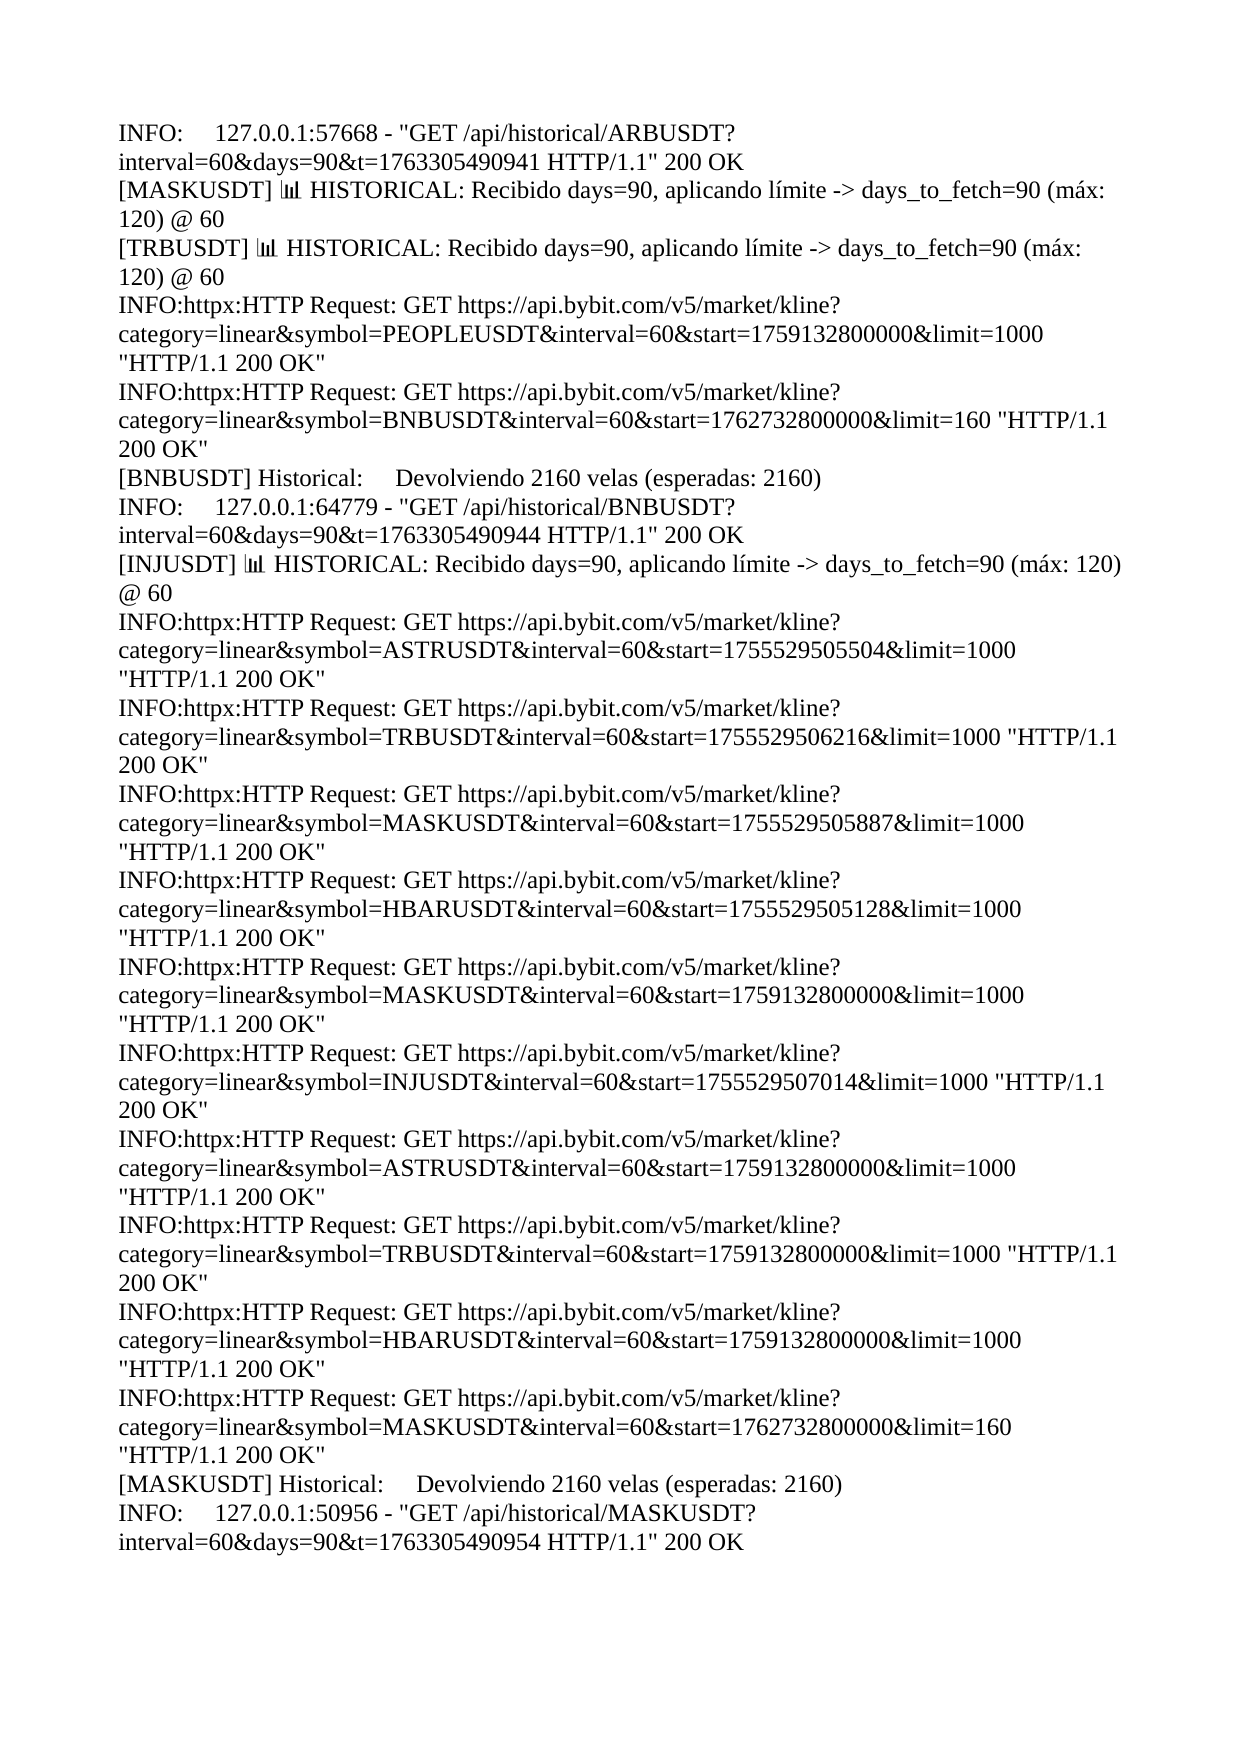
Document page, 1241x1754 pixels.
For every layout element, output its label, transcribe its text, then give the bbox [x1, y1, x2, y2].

text INFO: 127.0.0.1:50956 - "GET /api/historical/MASKUSDT?interval=60&days=90&t=1763305490954 HTTP/1.1" 200 OK [118, 1498, 1122, 1556]
text INFO:httpx:HTTP Request: GET https://api.bybit.com/v5/market/kline?category=linear&symbol=TRBUSDT&interval=60&start=1755529506216&limit=1000 "HTTP/1.1 200 OK" [118, 693, 1122, 779]
text INFO:httpx:HTTP Request: GET https://api.bybit.com/v5/market/kline?category=linear&symbol=HBARUSDT&interval=60&start=1759132800000&limit=1000 "HTTP/1.1 200 OK" [118, 1297, 1122, 1383]
text INFO:httpx:HTTP Request: GET https://api.bybit.com/v5/market/kline?category=linear&symbol=MASKUSDT&interval=60&start=1759132800000&limit=1000 "HTTP/1.1 200 OK" [118, 952, 1122, 1038]
text INFO:httpx:HTTP Request: GET https://api.bybit.com/v5/market/kline?category=linear&symbol=BNBUSDT&interval=60&start=1762732800000&limit=160 "HTTP/1.1 200 OK" [118, 377, 1122, 463]
text INFO:httpx:HTTP Request: GET https://api.bybit.com/v5/market/kline?category=linear&symbol=INJUSDT&interval=60&start=1755529507014&limit=1000 "HTTP/1.1 200 OK" [118, 1038, 1122, 1124]
text [MASKUSDT] 📊 HISTORICAL: Recibido days=90, aplicando límite -> days_to_fetch=90 (máx: 120) @ 60 [118, 176, 1122, 233]
text INFO:httpx:HTTP Request: GET https://api.bybit.com/v5/market/kline?category=linear&symbol=PEOPLEUSDT&interval=60&start=1759132800000&limit=1000 "HTTP/1.1 200 OK" [118, 291, 1122, 377]
text INFO:httpx:HTTP Request: GET https://api.bybit.com/v5/market/kline?category=linear&symbol=MASKUSDT&interval=60&start=1755529505887&limit=1000 "HTTP/1.1 200 OK" [118, 779, 1122, 866]
text INFO:httpx:HTTP Request: GET https://api.bybit.com/v5/market/kline?category=linear&symbol=MASKUSDT&interval=60&start=1762732800000&limit=160 "HTTP/1.1 200 OK" [118, 1383, 1122, 1469]
text [TRBUSDT] 📊 HISTORICAL: Recibido days=90, aplicando límite -> days_to_fetch=90 (máx: 120) @ 60 [118, 233, 1122, 291]
text INFO: 127.0.0.1:57668 - "GET /api/historical/ARBUSDT?interval=60&days=90&t=1763305490941 HTTP/1.1" 200 OK [118, 118, 1122, 176]
text INFO:httpx:HTTP Request: GET https://api.bybit.com/v5/market/kline?category=linear&symbol=TRBUSDT&interval=60&start=1759132800000&limit=1000 "HTTP/1.1 200 OK" [118, 1211, 1122, 1297]
text INFO:httpx:HTTP Request: GET https://api.bybit.com/v5/market/kline?category=linear&symbol=ASTRUSDT&interval=60&start=1759132800000&limit=1000 "HTTP/1.1 200 OK" [118, 1124, 1122, 1211]
text INFO:httpx:HTTP Request: GET https://api.bybit.com/v5/market/kline?category=linear&symbol=ASTRUSDT&interval=60&start=1755529505504&limit=1000 "HTTP/1.1 200 OK" [118, 607, 1122, 693]
text INFO: 127.0.0.1:64779 - "GET /api/historical/BNBUSDT?interval=60&days=90&t=1763305490944 HTTP/1.1" 200 OK [118, 492, 1122, 549]
text [INJUSDT] 📊 HISTORICAL: Recibido days=90, aplicando límite -> days_to_fetch=90 (máx: 120) @ 60 [118, 549, 1122, 607]
text [MASKUSDT] Historical: ✅ Devolviendo 2160 velas (esperadas: 2160) [118, 1469, 1122, 1498]
text [BNBUSDT] Historical: ✅ Devolviendo 2160 velas (esperadas: 2160) [118, 463, 1122, 492]
text INFO:httpx:HTTP Request: GET https://api.bybit.com/v5/market/kline?category=linear&symbol=HBARUSDT&interval=60&start=1755529505128&limit=1000 "HTTP/1.1 200 OK" [118, 866, 1122, 952]
